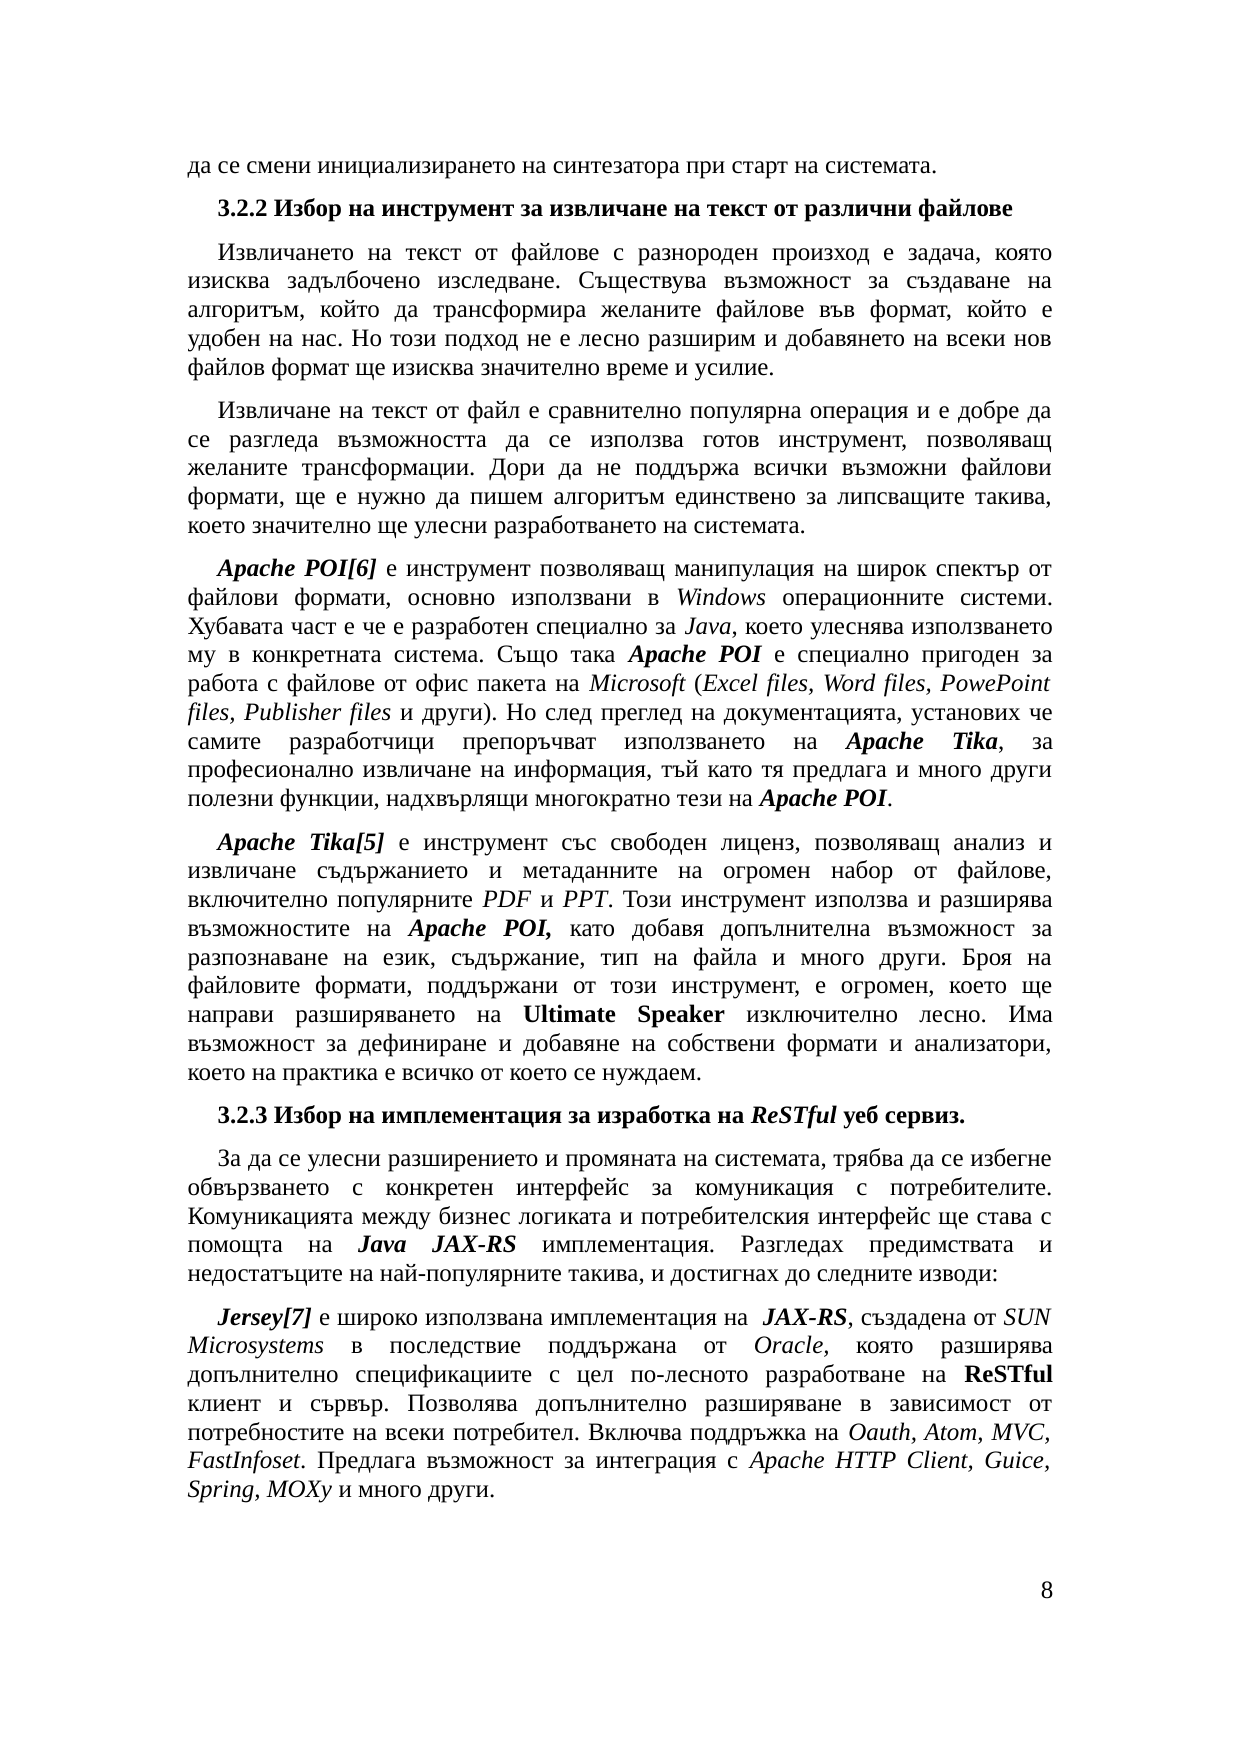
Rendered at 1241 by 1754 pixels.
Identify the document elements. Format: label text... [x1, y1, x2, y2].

text 3.2.3 Избор на имплементация за изработка на ReSTful уеб сервиз. [187, 1100, 1053, 1129]
text Apache POI[6] е инструмент позволяващ манипулация на широк спектър от файлови формати, основно използвани в Windows операционните системи. Хубавата част е че е разработен специално за Java, което улеснява използването му в конкретната система. Също така Apache POI е специално пригоден за работа с файлове от офис пакета на Microsoft (Excel files, Word files, PowePoint files, Publisher files и други). Но след преглед на документацията, установих че самите разработчици препоръчват използването на Apache Tika, за професионално извличане на информация, тъй като тя предлага и много други полезни функции, надхвърлящи многократно тези на Apache POI. [187, 553, 1053, 812]
text Apache Tika[5] е инструмент със свободен лиценз, позволяващ анализ и извличане съдържанието и метаданните на огромен набор от файлове, включително популярните PDF и PPT. Този инструмент използва и разширява възможностите на Apache POI, като добавя допълнителна възможност за разпознаване на език, съдържание, тип на файла и много други. Броя на файловите формати, поддържани от този инструмент, е огромен, което ще направи разширяването на Ultimate Speaker изключително лесно. Има възможност за дефиниране и добавяне на собствени формати и анализатори, което на практика е всичко от което се нуждаем. [187, 827, 1053, 1085]
text да се смени инициализирането на синтезатора при старт на системата. [187, 150, 1053, 179]
text Извличането на текст от файлове с разнороден произход е задача, която изисква задълбочено изследване. Съществува възможност за създаване на алгоритъм, който да трансформира желаните файлове във формат, който е удобен на нас. Но този подход не е лесно разширим и добавянето на всеки нов файлов формат ще изисква значително време и усилие. [187, 237, 1053, 380]
text За да се улесни разширението и промяната на системата, трябва да се избегне обвързването с конкретен интерфейс за комуникация с потребителите. Комуникацията между бизнес логиката и потребителския интерфейс ще става с помощта на Java JAX-RS имплементация. Разгледах предимствата и недостатъците на най-популярните такива, и достигнах до следните изводи: [187, 1143, 1053, 1287]
text Извличане на текст от файл е сравнително популярна операция и е добре да се разгледа възможността да се използва готов инструмент, позволяващ желаните трансформации. Дори да не поддържа всички възможни файлови формати, ще е нужно да пишем алгоритъм единствено за липсващите такива, което значително ще улесни разработването на системата. [187, 395, 1053, 539]
text 3.2.2 Избор на инструмент за извличане на текст от различни файлове [187, 193, 1053, 222]
text Jersey[7] е широко използвана имплементация на JAX-RS, създадена от SUN Microsystems в последствие поддържана от Oracle, която разширява допълнително спецификациите с цел по-лесното разработване на ReSTful клиент и сървър. Позволява допълнително разширяване в зависимост от потребностите на всеки потребител. Включва поддръжка на Oauth, Atom, MVC, FastInfoset. Предлага възможност за интеграция с Apache HTTP Client, Guice, Spring, MOXy и много други. [187, 1302, 1053, 1503]
